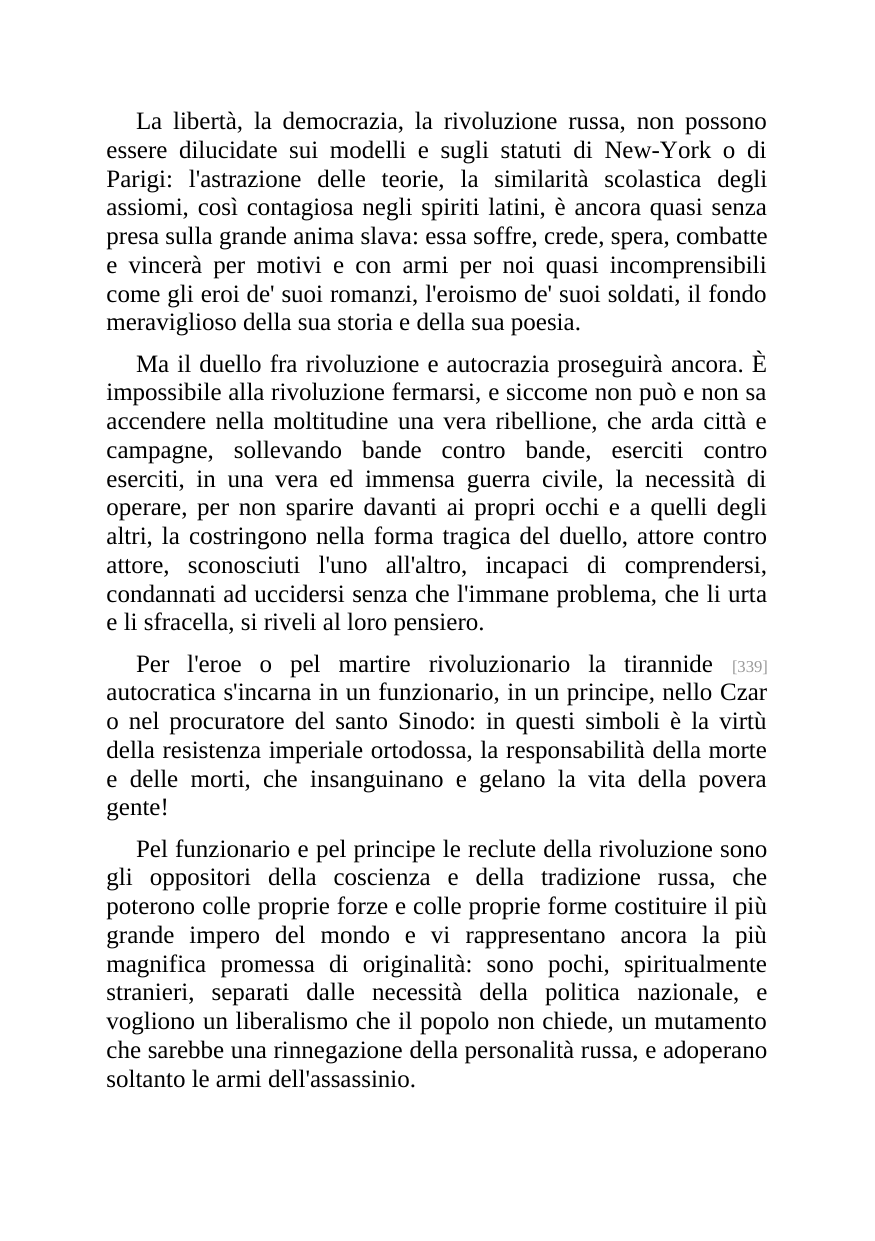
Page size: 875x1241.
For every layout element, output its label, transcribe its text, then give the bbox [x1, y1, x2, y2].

text Ma il duello fra rivoluzione e autocrazia proseguirà ancora. È impossibile alla rivoluzione fermarsi, e siccome non può e non sa accendere nella moltitudine una vera ribellione, che arda città e campagne, sollevando bande contro bande, eserciti contro eserciti, in una vera ed immensa guerra civile, la necessità di operare, per non sparire davanti ai propri occhi e a quelli degli altri, la costringono nella forma tragica del duello, attore contro attore, sconosciuti l'uno all'altro, incapaci di comprendersi, condannati ad uccidersi senza che l'immane problema, che li urta e li sfracella, si riveli al loro pensiero. [106, 349, 768, 636]
text Pel funzionario e pel principe le reclute della rivoluzione sono gli oppositori della coscienza e della tradizione russa, che poterono colle proprie forze e colle proprie forme costituire il più grande impero del mondo e vi rappresentano ancora la più magnifica promessa di originalità: sono pochi, spiritualmente stranieri, separati dalle necessità della politica nazionale, e vogliono un liberalismo che il popolo non chiede, un mutamento che sarebbe una rinnegazione della personalità russa, e adoperano soltanto le armi dell'assassinio. [106, 834, 768, 1092]
text Per l'eroe o pel martire rivoluzionario la tirannide [339] autocratica s'incarna in un funzionario, in un principe, nello Czar o nel procuratore del santo Sinodo: in questi simboli è la virtù della resistenza imperiale ortodossa, la responsabilità della morte e delle morti, che insanguinano e gelano la vita della povera gente! [106, 649, 768, 821]
text La libertà, la democrazia, la rivoluzione russa, non possono essere dilucidate sui modelli e sugli statuti di New-York o di Parigi: l'astrazione delle teorie, la similarità scolastica degli assiomi, così contagiosa negli spiriti latini, è ancora quasi senza presa sulla grande anima slava: essa soffre, crede, spera, combatte e vincerà per motivi e con armi per noi quasi incomprensibili come gli eroi de' suoi romanzi, l'eroismo de' suoi soldati, il fondo meraviglioso della sua storia e della sua poesia. [106, 106, 768, 336]
